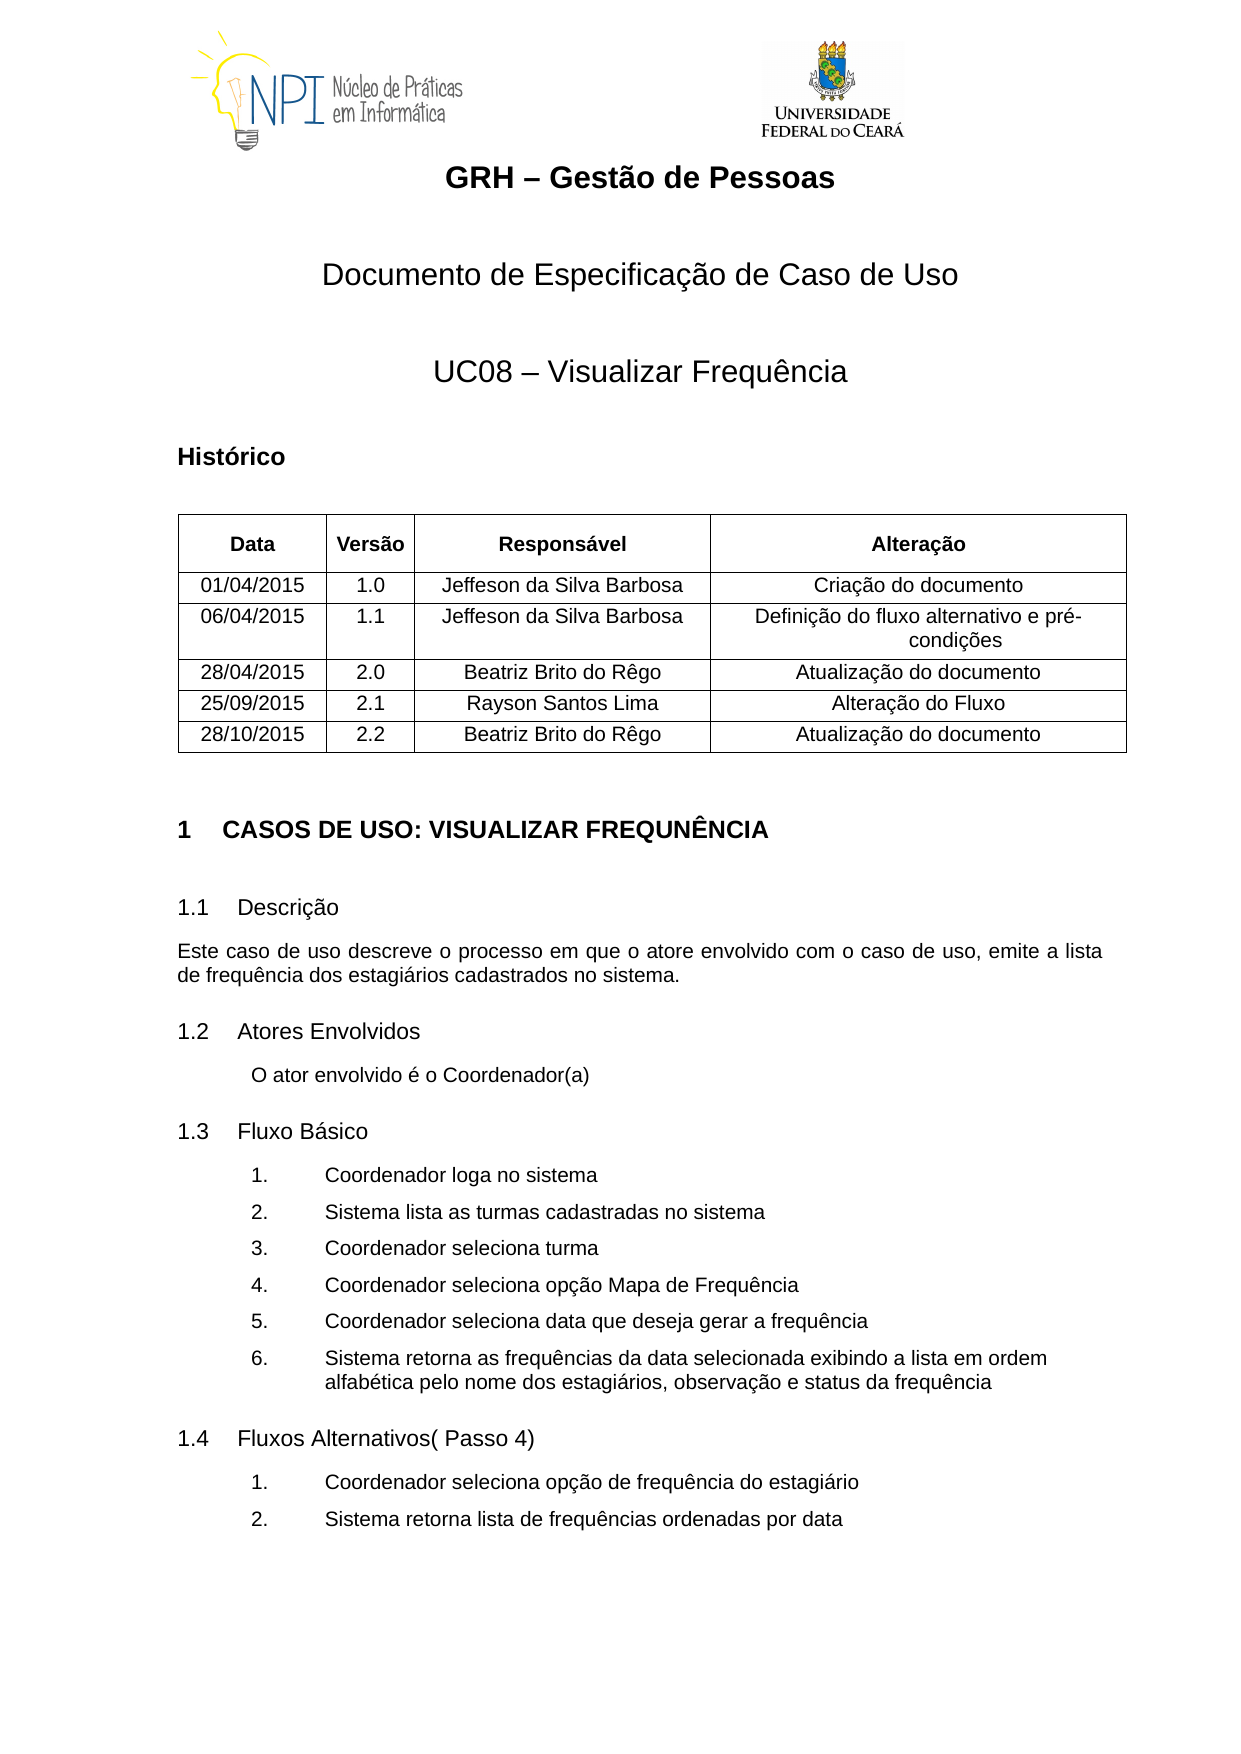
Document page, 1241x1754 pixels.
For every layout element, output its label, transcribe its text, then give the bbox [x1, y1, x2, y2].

picture [761, 41, 905, 139]
table_header Responsável [415, 515, 710, 572]
text Histórico [177, 442, 1104, 471]
table_cell 28/10/2015 [179, 722, 326, 752]
text 6. Sistema retorna as frequências da data selecionada exibindo a lista em ordem alfabética pelo nome dos estagiários, observação e status da frequência [177, 1346, 1104, 1393]
table_cell Jeffeson da Silva Barbosa [415, 604, 710, 658]
subtitle CASOS DE USO: VISUALIZAR FREQUNÊNCIA [177, 815, 1104, 844]
table_cell Criação do documento [711, 573, 1126, 603]
table_cell Atualização do documento [711, 660, 1126, 690]
table_cell 1.0 [327, 573, 414, 603]
table_cell 2.0 [327, 660, 414, 690]
table_cell 28/04/2015 [179, 660, 326, 690]
table_header Alteração [711, 515, 1126, 572]
table_header Versão [327, 515, 414, 572]
table_cell 06/04/2015 [179, 604, 326, 658]
text 2. Sistema retorna lista de frequências ordenadas por data [177, 1506, 1104, 1530]
table_cell 2.1 [327, 691, 414, 721]
subtitle Fluxos Alternativos( Passo 4) [177, 1425, 1104, 1451]
subtitle Atores Envolvidos [177, 1018, 1104, 1044]
text 3. Coordenador seleciona turma [177, 1236, 1104, 1260]
table_cell Beatriz Brito do Rêgo [415, 722, 710, 752]
text 1. Coordenador seleciona opção de frequência do estagiário [177, 1470, 1104, 1494]
subtitle Fluxo Básico [177, 1118, 1104, 1144]
table_cell 2.2 [327, 722, 414, 752]
table_cell Definição do fluxo alternativo e pré-condições [711, 604, 1126, 658]
table_cell Atualização do documento [711, 722, 1126, 752]
text UC08 – Visualizar Frequência [177, 353, 1104, 388]
table_cell Rayson Santos Lima [415, 691, 710, 721]
text Este caso de uso descreve o processo em que o atore envolvido com o caso de uso, emite a lista de frequência dos estagiários cadastrados no sistema. [177, 939, 1103, 987]
text Documento de Especificação de Caso de Uso [177, 256, 1104, 292]
subtitle Descrição [177, 894, 1104, 920]
text 4. Coordenador seleciona opção Mapa de Frequência [177, 1273, 1104, 1297]
table_cell Beatriz Brito do Rêgo [415, 660, 710, 690]
table_cell 01/04/2015 [179, 573, 326, 603]
text 2. Sistema lista as turmas cadastradas no sistema [177, 1200, 1104, 1224]
text O ator envolvido é o Coordenador(a) [177, 1063, 1104, 1087]
table_cell 25/09/2015 [179, 691, 326, 721]
table_header Data [179, 515, 326, 572]
picture [181, 22, 472, 159]
text 1. Coordenador loga no sistema [177, 1163, 1104, 1187]
table_cell Jeffeson da Silva Barbosa [415, 573, 710, 603]
text 5. Coordenador seleciona data que deseja gerar a frequência [177, 1309, 1104, 1333]
table_cell 1.1 [327, 604, 414, 658]
table_cell Alteração do Fluxo [711, 691, 1126, 721]
text GRH – Gestão de Pessoas [177, 125, 1104, 195]
